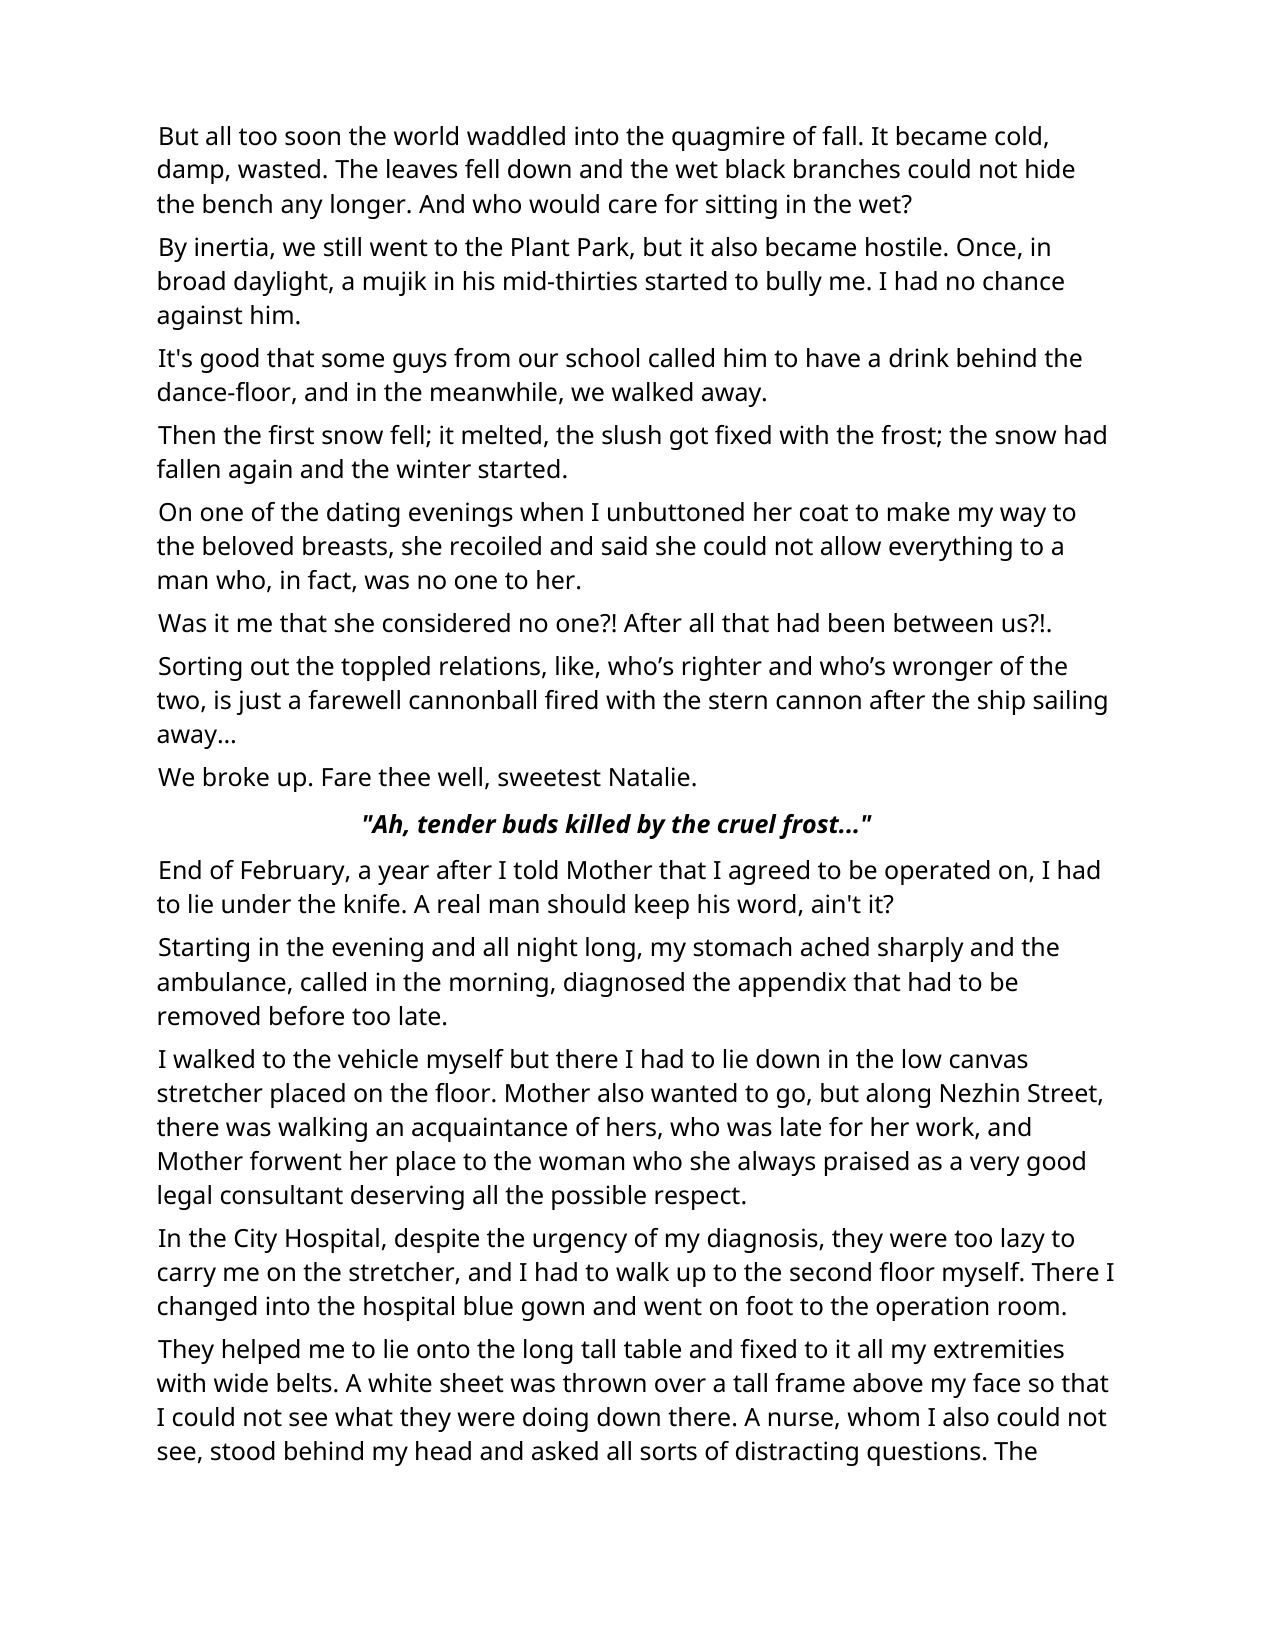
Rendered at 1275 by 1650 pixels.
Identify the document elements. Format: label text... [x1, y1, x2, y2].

text We broke up. Fare thee well, sweetest Natalie. [156, 760, 1118, 794]
text Then the first snow fell; it melted, the slush got fixed with the frost; the snow had fallen again and the winter started. [156, 417, 1118, 486]
text "Ah, tender buds killed by the cruel frost..." [286, 806, 1118, 841]
text On one of the dating evenings when I unbuttoned her coat to make my way to the beloved breasts, she recoiled and said she could not allow everything to a man who, in fact, was no one to her. [156, 494, 1118, 597]
text End of February, a year after I told Mother that I agreed to be operated on, I had to lie under the knife. A real man should keep his word, ain't it? [156, 853, 1118, 921]
text In the City Hospital, despite the urgency of my diagnosis, they were too lazy to carry me on the stretcher, and I had to walk up to the second floor myself. There I changed into the hospital blue gown and went on foot to the operation room. [156, 1221, 1118, 1323]
text Sorting out the toppled relations, like, who’s righter and who’s wronger of the two, is just a farewell cannonball fired with the stern cannon after the ship sailing away… [156, 649, 1118, 751]
text But all too soon the world waddled into the quagmire of fall. It became cold, damp, wasted. The leaves fell down and the wet black branches could not hide the bench any longer. And who would care for sitting in the wet? [156, 118, 1118, 220]
text I walked to the vehicle myself but there I had to lie down in the low canvas stretcher placed on the floor. Mother also wanted to go, but along Nezhin Street, there was walking an acquaintance of hers, who was late for her work, and Mother forwent her place to the woman who she always praised as a very good legal consultant deserving all the possible respect. [156, 1041, 1118, 1212]
text Starting in the evening and all night long, my stomach ached sharply and the ambulance, called in the morning, diagnosed the appendix that had to be removed before too late. [156, 930, 1118, 1032]
text It's good that some guys from our school called him to have a drink behind the dance-floor, and in the meanwhile, we walked away. [156, 340, 1118, 408]
text By inertia, we still went to the Plant Park, but it also became hostile. Once, in broad daylight, a mujik in his mid-thirties started to bully me. I had no chance against him. [156, 229, 1118, 331]
text They helped me to lie onto the long tall table and fixed to it all my extremities with wide belts. A white sheet was thrown over a tall frame above my face so that I could not see what they were doing down there. A nurse, whom I also could not see, stood behind my head and asked all sorts of distracting questions. The [156, 1332, 1118, 1468]
text Was it me that she considered no one?! After all that had been between us?!. [156, 606, 1118, 640]
